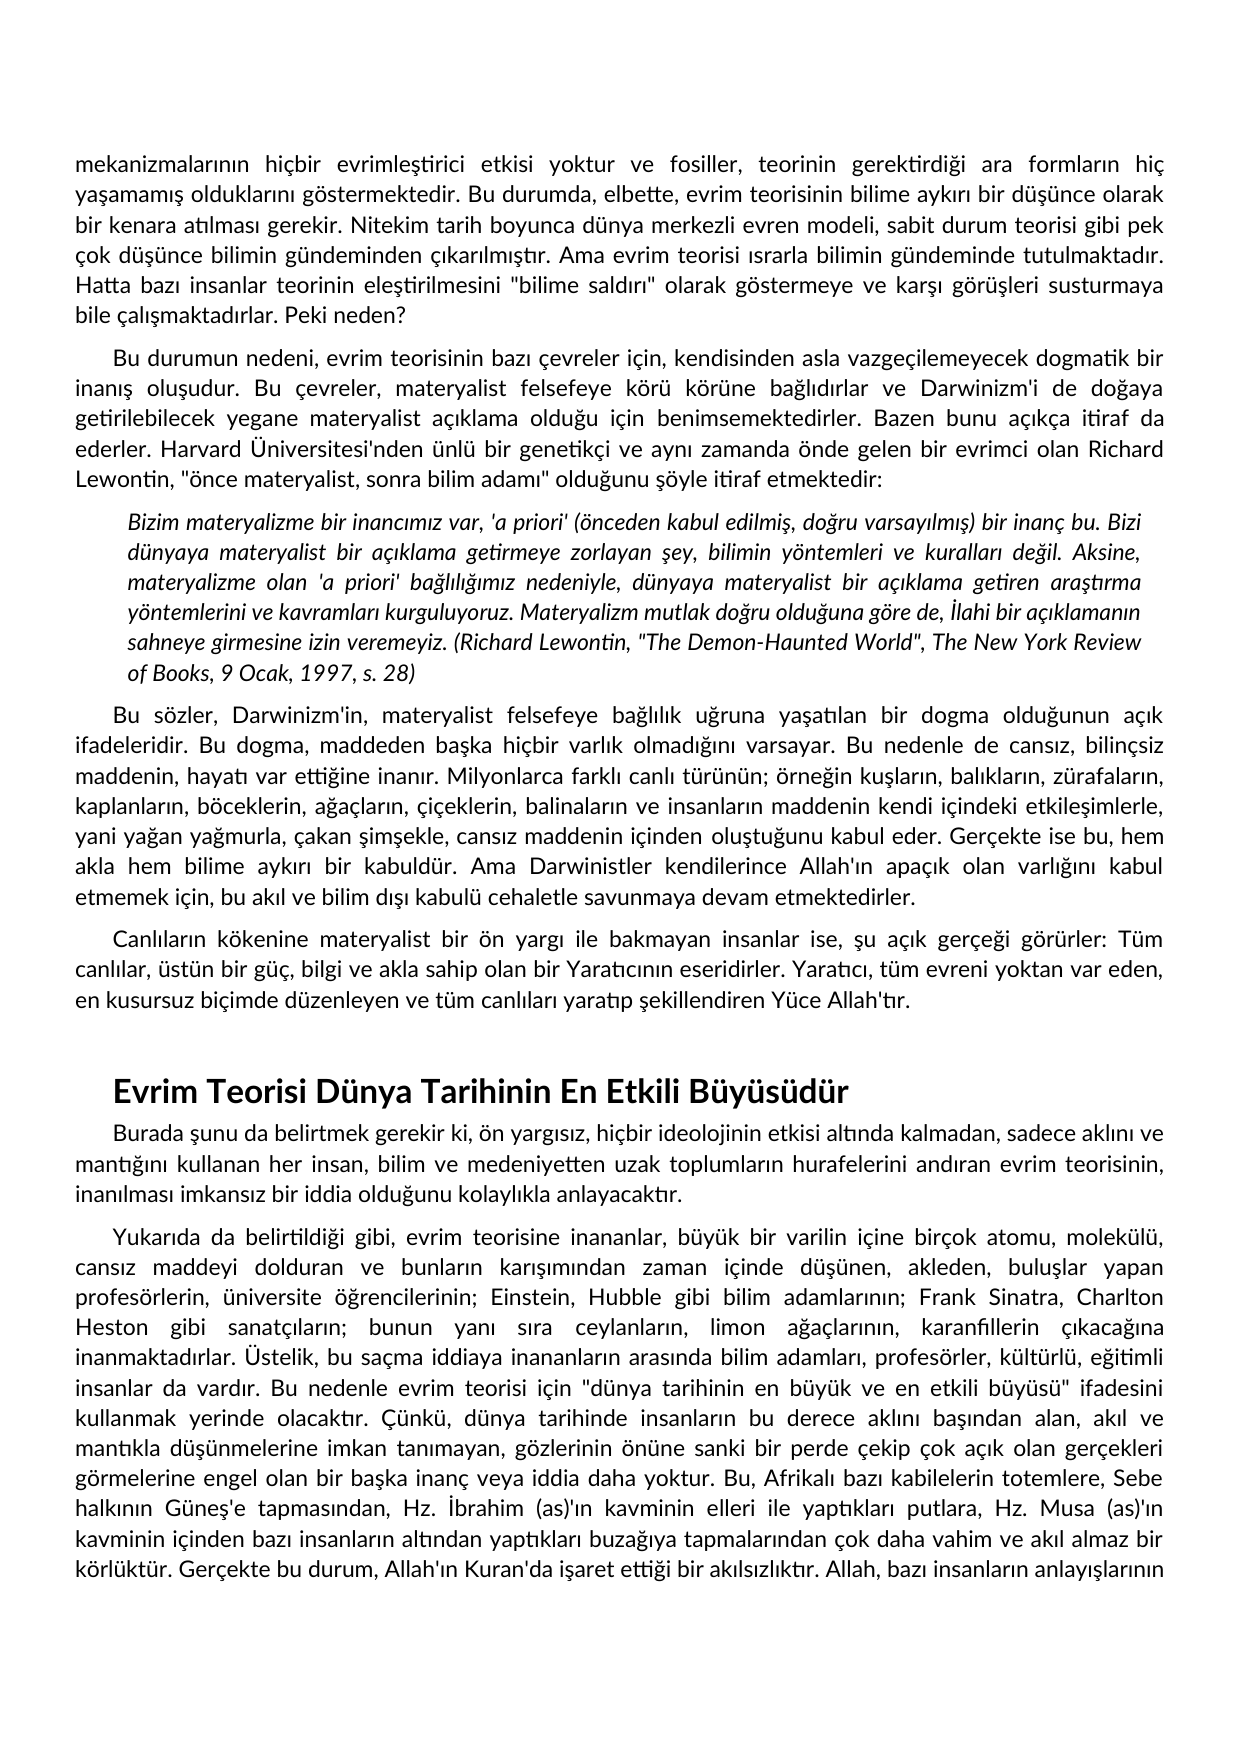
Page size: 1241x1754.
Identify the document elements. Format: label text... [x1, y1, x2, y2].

text Bizim materyalizme bir inancımız var, 'a priori' (önceden kabul edilmiş, doğru varsayılmış) bir inanç bu. Bizi dünyaya materyalist bir açıklama getirmeye zorlayan şey, bilimin yöntemleri ve kuralları değil. Aksine, materyalizme olan 'a priori' bağlılığımız nedeniyle, dünyaya materyalist bir açıklama getiren araştırma yöntemlerini ve kavramları kurguluyoruz. Materyalizm mutlak doğru olduğuna göre de, İlahi bir açıklamanın sahneye girmesine izin veremeyiz. (Richard Lewontin, "The Demon-Haunted World", The New York Review of Books, 9 Ocak, 1997, s. 28) [127, 507, 1143, 686]
subtitle Evrim Teorisi Dünya Tarihinin En Etkili Büyüsüdür [112, 1071, 1165, 1111]
text Burada şunu da belirtmek gerekir ki, ön yargısız, hiçbir ideolojinin etkisi altında kalmadan, sadece aklını ve mantığını kullanan her insan, bilim ve medeniyetten uzak toplumların hurafelerini andıran evrim teorisinin, inanılması imkansız bir iddia olduğunu kolaylıkla anlayacaktır. [75, 1119, 1165, 1207]
text Yukarıda da belirtildiği gibi, evrim teorisine inananlar, büyük bir varilin içine birçok atomu, molekülü, cansız maddeyi dolduran ve bunların karışımından zaman içinde düşünen, akleden, buluşlar yapan profesörlerin, üniversite öğrencilerinin; Einstein, Hubble gibi bilim adamlarının; Frank Sinatra, Charlton Heston gibi sanatçıların; bunun yanı sıra ceylanların, limon ağaçlarının, karanfillerin çıkacağına inanmaktadırlar. Üstelik, bu saçma iddiaya inananların arasında bilim adamları, profesörler, kültürlü, eğitimli insanlar da vardır. Bu nedenle evrim teorisi için "dünya tarihinin en büyük ve en etkili büyüsü" ifadesini kullanmak yerinde olacaktır. Çünkü, dünya tarihinde insanların bu derece aklını başından alan, akıl ve mantıkla düşünmelerine imkan tanımayan, gözlerinin önüne sanki bir perde çekip çok açık olan gerçekleri görmelerine engel olan bir başka inanç veya iddia daha yoktur. Bu, Afrikalı bazı kabilelerin totemlere, Sebe halkının Güneş'e tapmasından, Hz. İbrahim (as)'ın kavminin elleri ile yaptıkları putlara, Hz. Musa (as)'ın kavminin içinden bazı insanların altından yaptıkları buzağıya tapmalarından çok daha vahim ve akıl almaz bir körlüktür. Gerçekte bu durum, Allah'ın Kuran'da işaret ettiği bir akılsızlıktır. Allah, bazı insanların anlayışlarının [75, 1222, 1165, 1582]
text mekanizmalarının hiçbir evrimleştirici etkisi yoktur ve fosiller, teorinin gerektirdiği ara formların hiç yaşamamış olduklarını göstermektedir. Bu durumda, elbette, evrim teorisinin bilime aykırı bir düşünce olarak bir kenara atılması gerekir. Nitekim tarih boyunca dünya merkezli evren modeli, sabit durum teorisi gibi pek çok düşünce bilimin gündeminden çıkarılmıştır. Ama evrim teorisi ısrarla bilimin gündeminde tutulmaktadır. Hatta bazı insanlar teorinin eleştirilmesini "bilime saldırı" olarak göstermeye ve karşı görüşleri susturmaya bile çalışmaktadırlar. Peki neden? [75, 150, 1165, 328]
text Bu sözler, Darwinizm'in, materyalist felsefeye bağlılık uğruna yaşatılan bir dogma olduğunun açık ifadeleridir. Bu dogma, maddeden başka hiçbir varlık olmadığını varsayar. Bu nedenle de cansız, bilinçsiz maddenin, hayatı var ettiğine inanır. Milyonlarca farklı canlı türünün; örneğin kuşların, balıkların, zürafaların, kaplanların, böceklerin, ağaçların, çiçeklerin, balinaların ve insanların maddenin kendi içindeki etkileşimlerle, yani yağan yağmurla, çakan şimşekle, cansız maddenin içinden oluştuğunu kabul eder. Gerçekte ise bu, hem akla hem bilime aykırı bir kabuldür. Ama Darwinistler kendilerince Allah'ın apaçık olan varlığını kabul etmemek için, bu akıl ve bilim dışı kabulü cehaletle savunmaya devam etmektedirler. [75, 701, 1165, 910]
text Canlıların kökenine materyalist bir ön yargı ile bakmayan insanlar ise, şu açık gerçeği görürler: Tüm canlılar, üstün bir güç, bilgi ve akla sahip olan bir Yaratıcının eseridirler. Yaratıcı, tüm evreni yoktan var eden, en kusursuz biçimde düzenleyen ve tüm canlıları yaratıp şekillendiren Yüce Allah'tır. [75, 925, 1165, 1013]
text Bu durumun nedeni, evrim teorisinin bazı çevreler için, kendisinden asla vazgeçilemeyecek dogmatik bir inanış oluşudur. Bu çevreler, materyalist felsefeye körü körüne bağlıdırlar ve Darwinizm'i de doğaya getirilebilecek yegane materyalist açıklama olduğu için benimsemektedirler. Bazen bunu açıkça itiraf da ederler. Harvard Üniversitesi'nden ünlü bir genetikçi ve aynı zamanda önde gelen bir evrimci olan Richard Lewontin, "önce materyalist, sonra bilim adamı" olduğunu şöyle itiraf etmektedir: [75, 344, 1165, 492]
